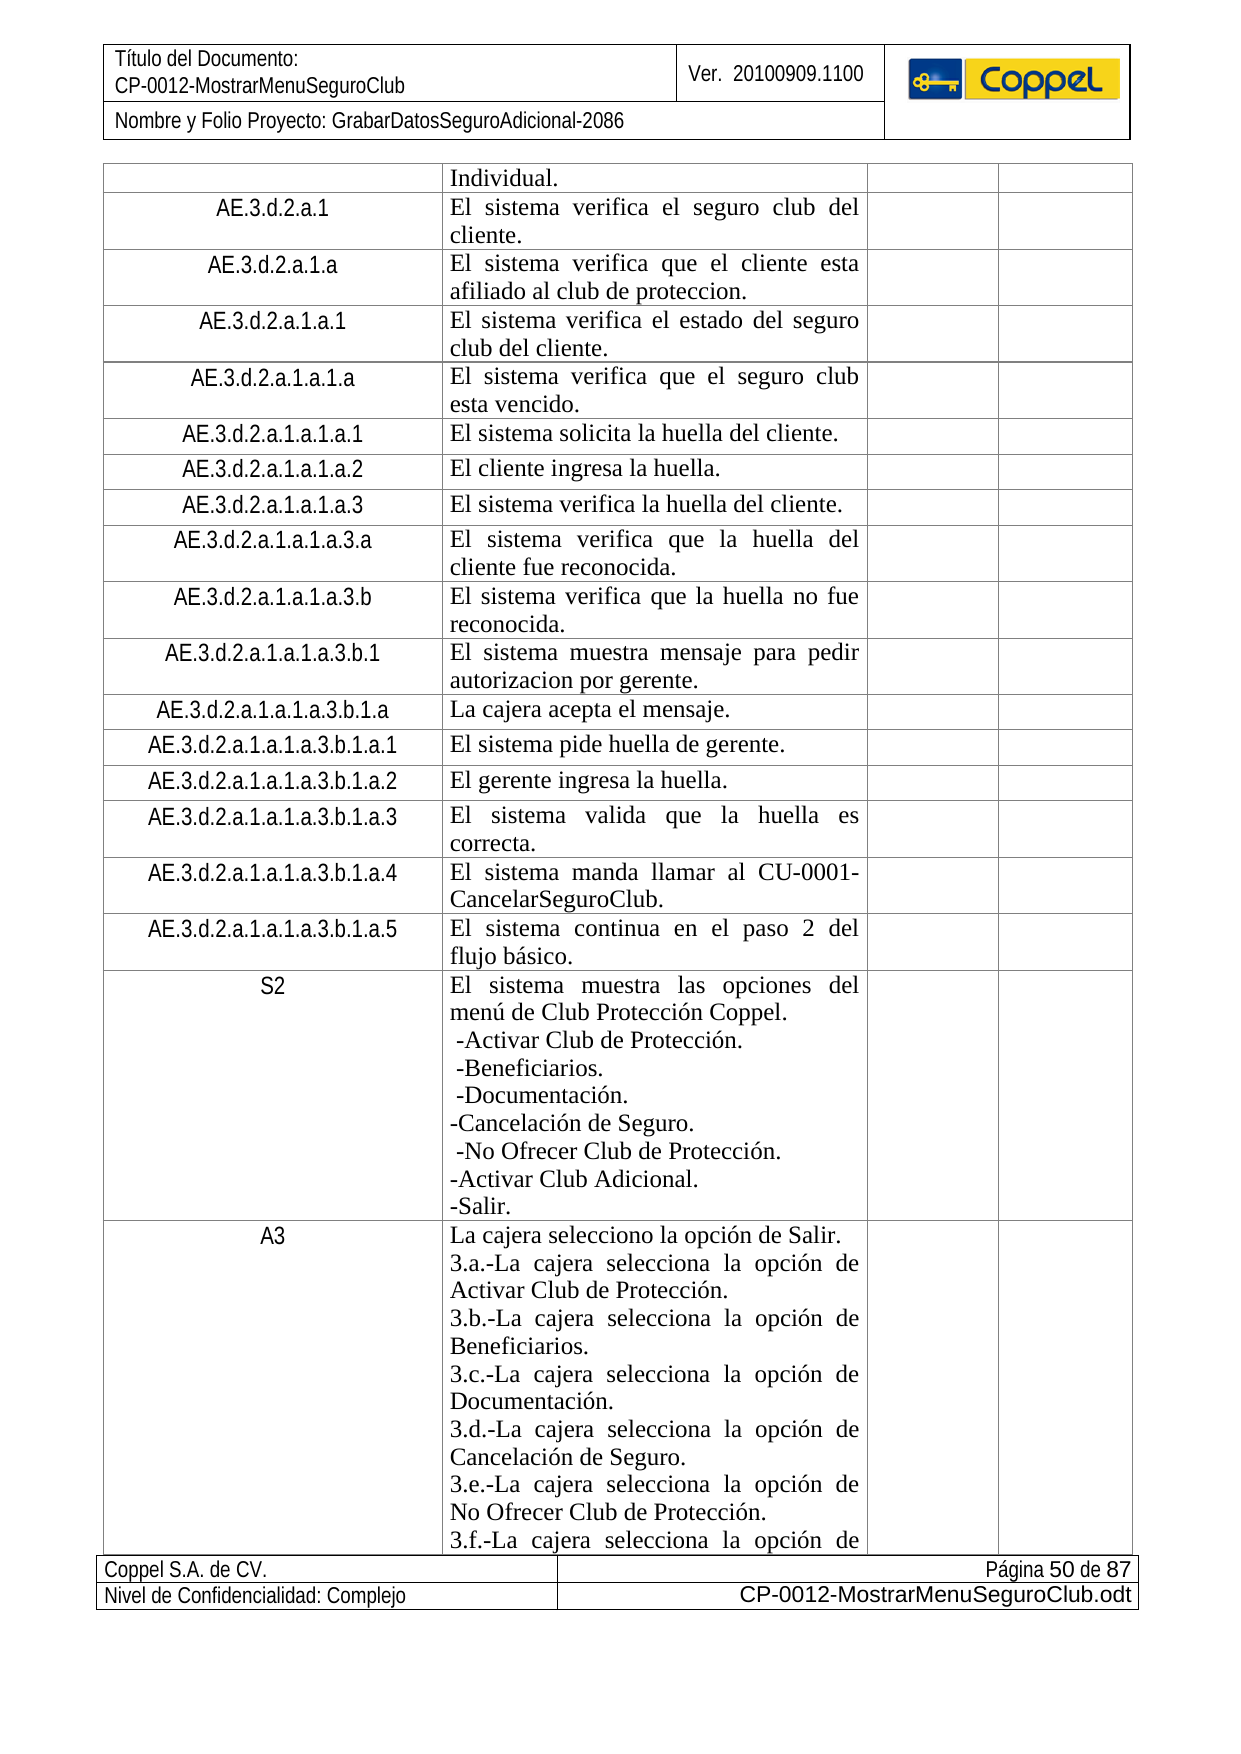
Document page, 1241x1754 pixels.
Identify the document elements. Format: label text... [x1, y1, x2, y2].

table_cell El sistema verifica que la huella del cliente fue reconocida. [443, 526, 867, 581]
table_cell AE.3.d.2.a.1.a.1.a.3.b.1.a.3 [104, 801, 442, 857]
table_cell AE.3.d.2.a.1.a.1.a.3.b.1.a.5 [104, 914, 442, 970]
table_cell AE.3.d.2.a.1 [104, 193, 442, 248]
table_cell [999, 164, 1132, 192]
table_cell [999, 582, 1132, 637]
table_cell AE.3.d.2.a.1.a.1.a.3 [104, 490, 442, 524]
table_cell El sistema valida que la huella es correcta. [443, 801, 867, 857]
table_cell [999, 455, 1132, 489]
table_cell [999, 766, 1132, 800]
table_cell AE.3.d.2.a.1.a.1 [104, 306, 442, 361]
table_cell [999, 730, 1132, 765]
table_cell AE.3.d.2.a.1.a.1.a.3.b.1.a.1 [104, 730, 442, 765]
table_cell [999, 971, 1132, 1220]
table_cell AE.3.d.2.a.1.a.1.a.2 [104, 455, 442, 489]
table_cell [868, 695, 998, 729]
table_cell AE.3.d.2.a.1.a.1.a.3.b.1.a.2 [104, 766, 442, 800]
table_cell [999, 639, 1132, 694]
table_cell El sistema pide huella de gerente. [443, 730, 867, 765]
table_cell [868, 730, 998, 765]
table_cell [868, 582, 998, 637]
table_cell El sistema continua en el paso 2 del flujo básico. [443, 914, 867, 970]
table_cell [868, 363, 998, 418]
table_cell [999, 526, 1132, 581]
table_cell [868, 526, 998, 581]
table_cell AE.3.d.2.a.1.a.1.a.3.b.1.a [104, 695, 442, 729]
table_cell [999, 695, 1132, 729]
table_cell El sistema solicita la huella del cliente. [443, 419, 867, 453]
table_cell [868, 306, 998, 361]
table_cell [868, 971, 998, 1220]
table_cell [999, 914, 1132, 970]
table_cell [868, 419, 998, 453]
table_cell [999, 193, 1132, 248]
table_cell AE.3.d.2.a.1.a.1.a.3.b [104, 582, 442, 637]
table_cell El sistema verifica el estado del seguro club del cliente. [443, 306, 867, 361]
table_cell El sistema verifica que la huella no fue reconocida. [443, 582, 867, 637]
table_cell El sistema verifica que el seguro club esta vencido. [443, 363, 867, 418]
table_cell [868, 858, 998, 913]
table_cell [868, 766, 998, 800]
table_cell El sistema verifica la huella del cliente. [443, 490, 867, 524]
table_cell [868, 455, 998, 489]
table_cell [868, 639, 998, 694]
table_cell AE.3.d.2.a.1.a.1.a.3.b.1 [104, 639, 442, 694]
table_cell [868, 490, 998, 524]
table_cell [999, 801, 1132, 857]
table_cell [868, 164, 998, 192]
table_cell El sistema muestra mensaje para pedir autorizacion por gerente. [443, 639, 867, 694]
table_cell El sistema verifica el seguro club del cliente. [443, 193, 867, 248]
table_cell [868, 1221, 998, 1554]
table_cell AE.3.d.2.a.1.a [104, 250, 442, 305]
table_cell [999, 250, 1132, 305]
table_cell A3 [104, 1221, 442, 1554]
table_cell S2 [104, 971, 442, 1220]
table_cell [104, 164, 442, 192]
table_cell [868, 193, 998, 248]
table_cell El gerente ingresa la huella. [443, 766, 867, 800]
table_cell [868, 250, 998, 305]
table_cell El sistema muestra las opciones del menú de Club Protección Coppel. -Activar Club de Protección. -Beneficiarios. -Documentación. -Cancelación de Seguro. -No Ofrecer Club de Protección. -Activar Club Adicional. -Salir. [443, 971, 867, 1220]
table_cell [868, 801, 998, 857]
table_cell [999, 858, 1132, 913]
table_cell AE.3.d.2.a.1.a.1.a.3.b.1.a.4 [104, 858, 442, 913]
table_cell La cajera selecciono la opción de Salir. 3.a.-La cajera selecciona la opción de Activar Club de Protección. 3.b.-La cajera selecciona la opción de Beneficiarios. 3.c.-La cajera selecciona la opción de Documentación. 3.d.-La cajera selecciona la opción de Cancelación de Seguro. 3.e.-La cajera selecciona la opción de No Ofrecer Club de Protección. 3.f.-La cajera selecciona la opción de [443, 1221, 867, 1554]
table_cell [868, 914, 998, 970]
table_cell [999, 419, 1132, 453]
table_cell [999, 1221, 1132, 1554]
table_cell El sistema manda llamar al CU-0001-CancelarSeguroClub. [443, 858, 867, 913]
table_cell AE.3.d.2.a.1.a.1.a.1 [104, 419, 442, 453]
table_cell Individual. [443, 164, 867, 192]
table_cell [999, 363, 1132, 418]
table_cell [999, 306, 1132, 361]
table_cell AE.3.d.2.a.1.a.1.a [104, 363, 442, 418]
table_cell AE.3.d.2.a.1.a.1.a.3.a [104, 526, 442, 581]
table_cell [999, 490, 1132, 524]
table_cell El cliente ingresa la huella. [443, 455, 867, 489]
table_cell La cajera acepta el mensaje. [443, 695, 867, 729]
table_cell El sistema verifica que el cliente esta afiliado al club de proteccion. [443, 250, 867, 305]
